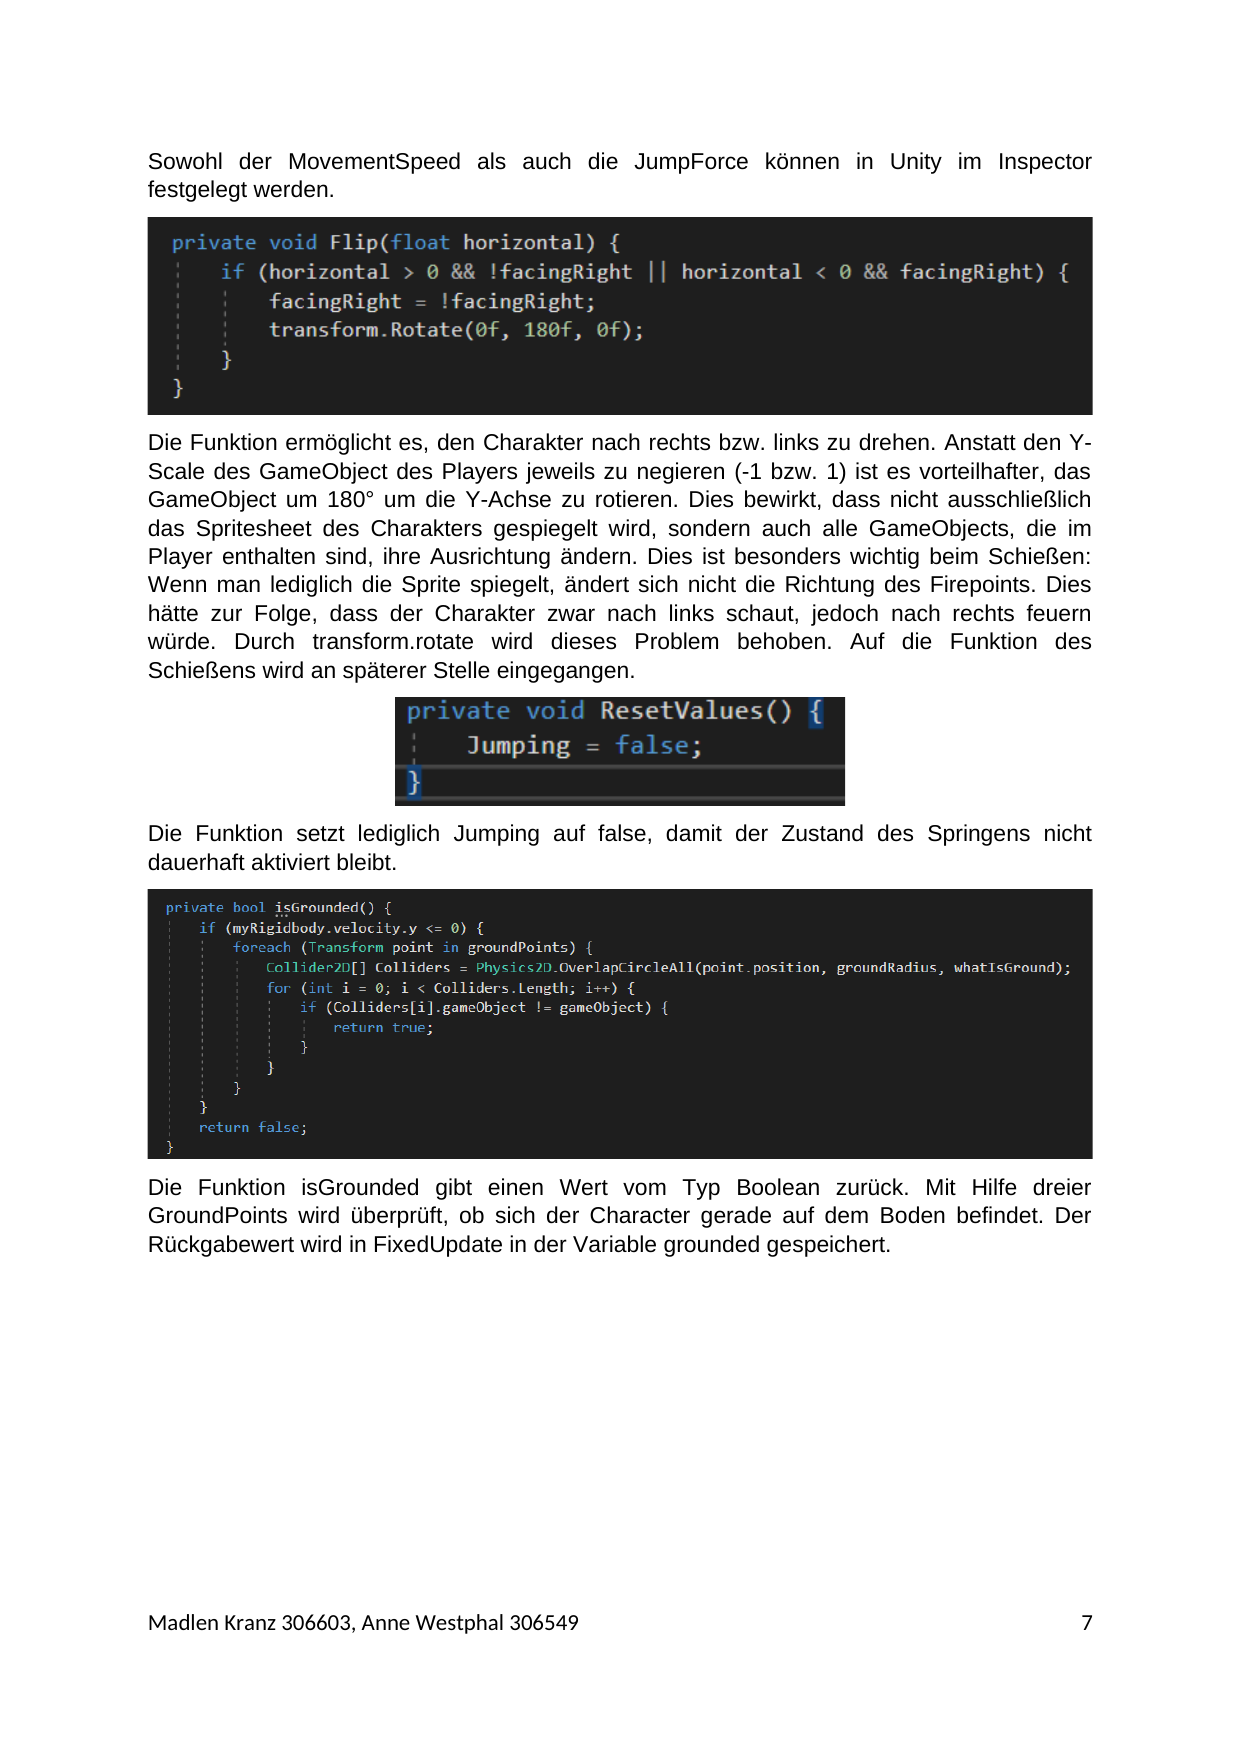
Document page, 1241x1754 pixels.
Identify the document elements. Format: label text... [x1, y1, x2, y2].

text Die Funktion isGrounded gibt einen Wert vom Typ Boolean zurück. Mit Hilfe dreier GroundPoints wird überprüft, ob sich der Character gerade auf dem Boden befindet. Der Rückgabewert wird in FixedUpdate in der Variable grounded gespeichert. [148, 1174, 1093, 1257]
picture [147, 889, 1093, 1159]
text Die Funktion ermöglicht es, den Charakter nach rechts bzw. links zu drehen. Anstatt den Y-Scale des GameObject des Players jeweils zu negieren (-1 bzw. 1) ist es vorteilhafter, das GameObject um 180° um die Y-Achse zu rotieren. Dies bewirkt, dass nicht ausschließlich das Spritesheet des Charakters gespiegelt wird, sondern auch alle GameObjects, die im Player enthalten sind, ihre Ausrichtung ändern. Dies ist besonders wichtig beim Schießen: Wenn man lediglich die Sprite spiegelt, ändert sich nicht die Richtung des Firepoints. Dies hätte zur Folge, dass der Charakter zwar nach links schaut, jedoch nach rechts feuern würde. Durch transform.rotate wird dieses Problem behoben. Auf die Funktion des Schießens wird an späterer Stelle eingegangen. [148, 429, 1093, 683]
picture [147, 217, 1093, 415]
text Sowohl der MovementSpeed als auch die JumpForce können in Unity im Inspector festgelegt werden. [148, 148, 1093, 202]
picture [395, 697, 846, 806]
text Die Funktion setzt lediglich Jumping auf false, damit der Zustand des Springens nicht dauerhaft aktiviert bleibt. [148, 820, 1093, 875]
